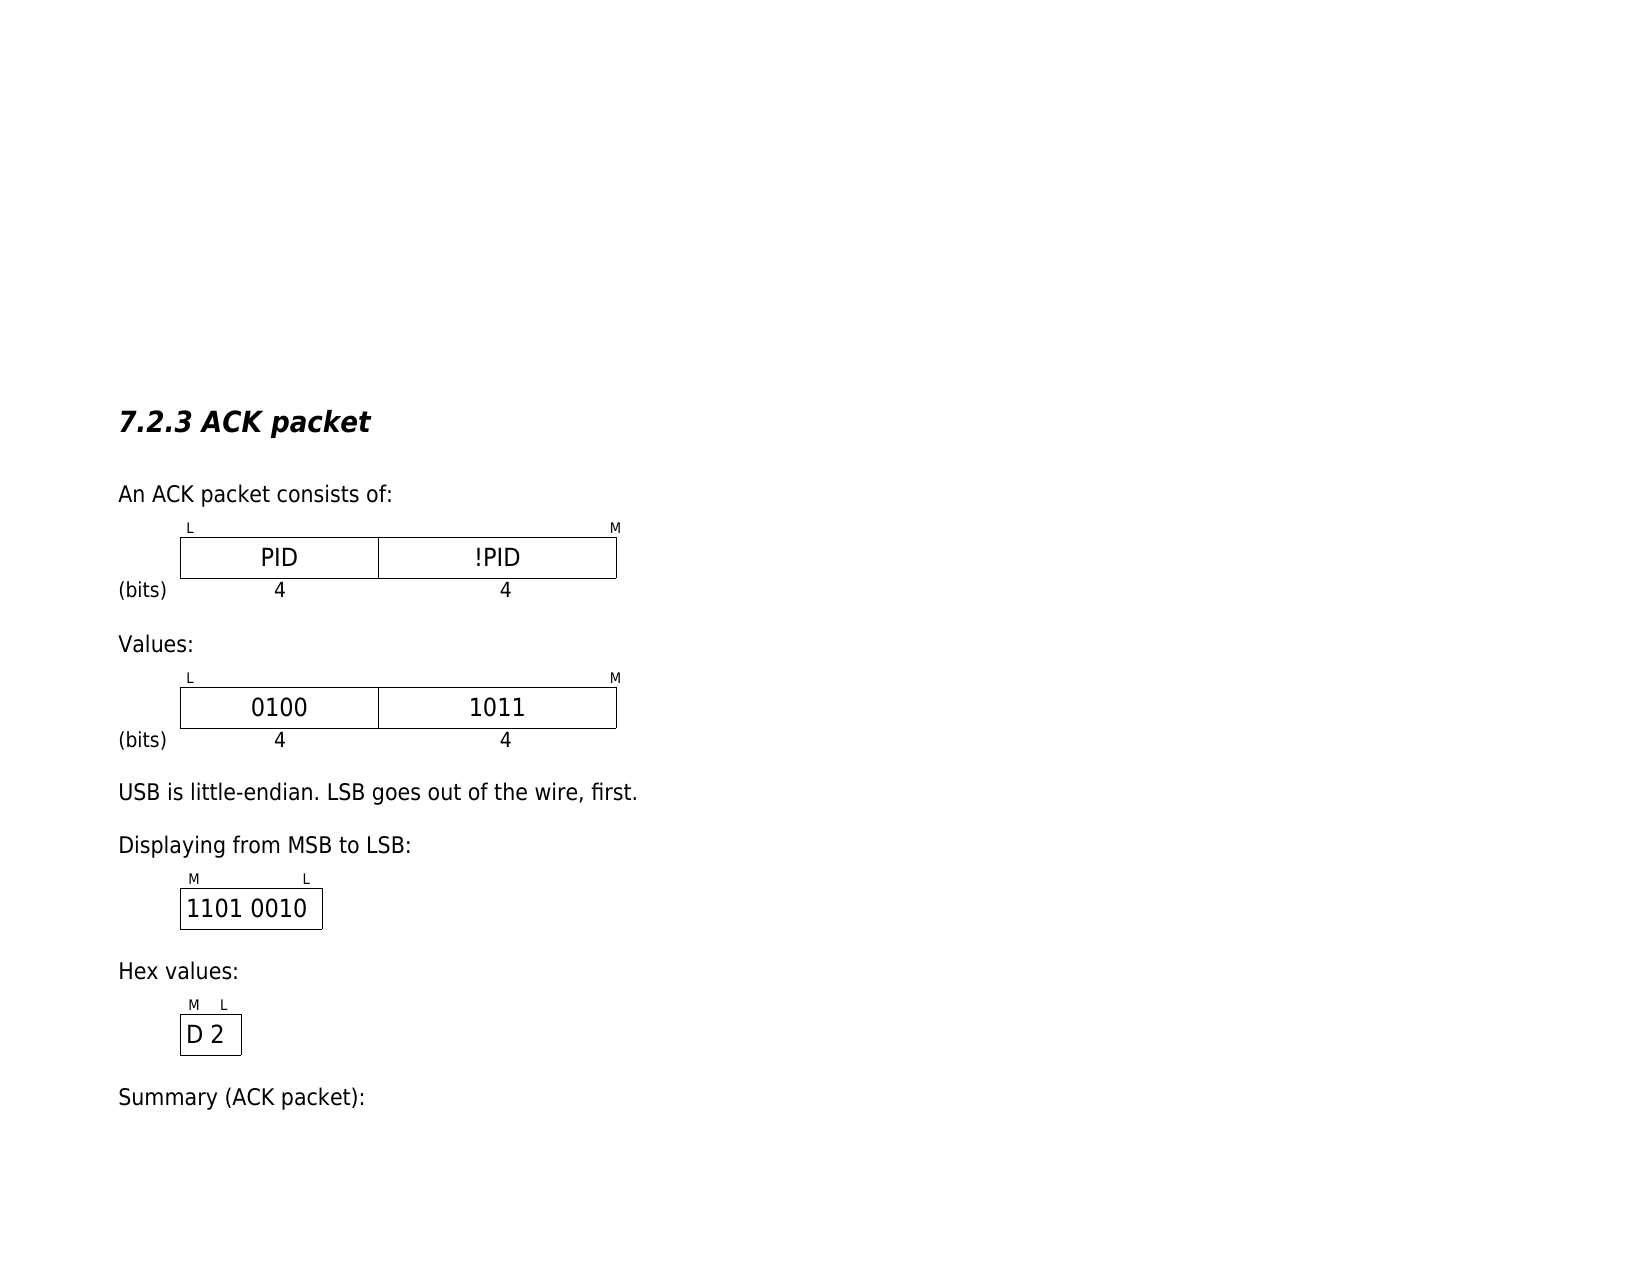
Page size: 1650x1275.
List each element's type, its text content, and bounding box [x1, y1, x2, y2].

text Summary (ACK packet): [118, 1084, 1532, 1111]
text M L [118, 859, 1532, 888]
text L M [118, 508, 1532, 537]
text M L [118, 985, 1532, 1014]
text An ACK packet consists of: [118, 481, 1532, 508]
table_header PID [181, 538, 378, 578]
text (bits) 4 4 [118, 578, 1532, 602]
text L M [118, 658, 1532, 687]
table_header !PID [379, 538, 616, 578]
text (bits) 4 4 [118, 728, 1532, 752]
table_header 1101 0010 [181, 889, 322, 929]
subtitle 7.2.3 ACK packet [118, 406, 1532, 439]
text USB is little-endian. LSB goes out of the wire, first. [118, 779, 1532, 806]
table_header 0100 [181, 688, 378, 728]
text Values: [118, 631, 1532, 658]
text Displaying from MSB to LSB: [118, 832, 1532, 859]
table_header D 2 [181, 1015, 241, 1055]
text Hex values: [118, 958, 1532, 985]
table_header 1011 [379, 688, 616, 728]
